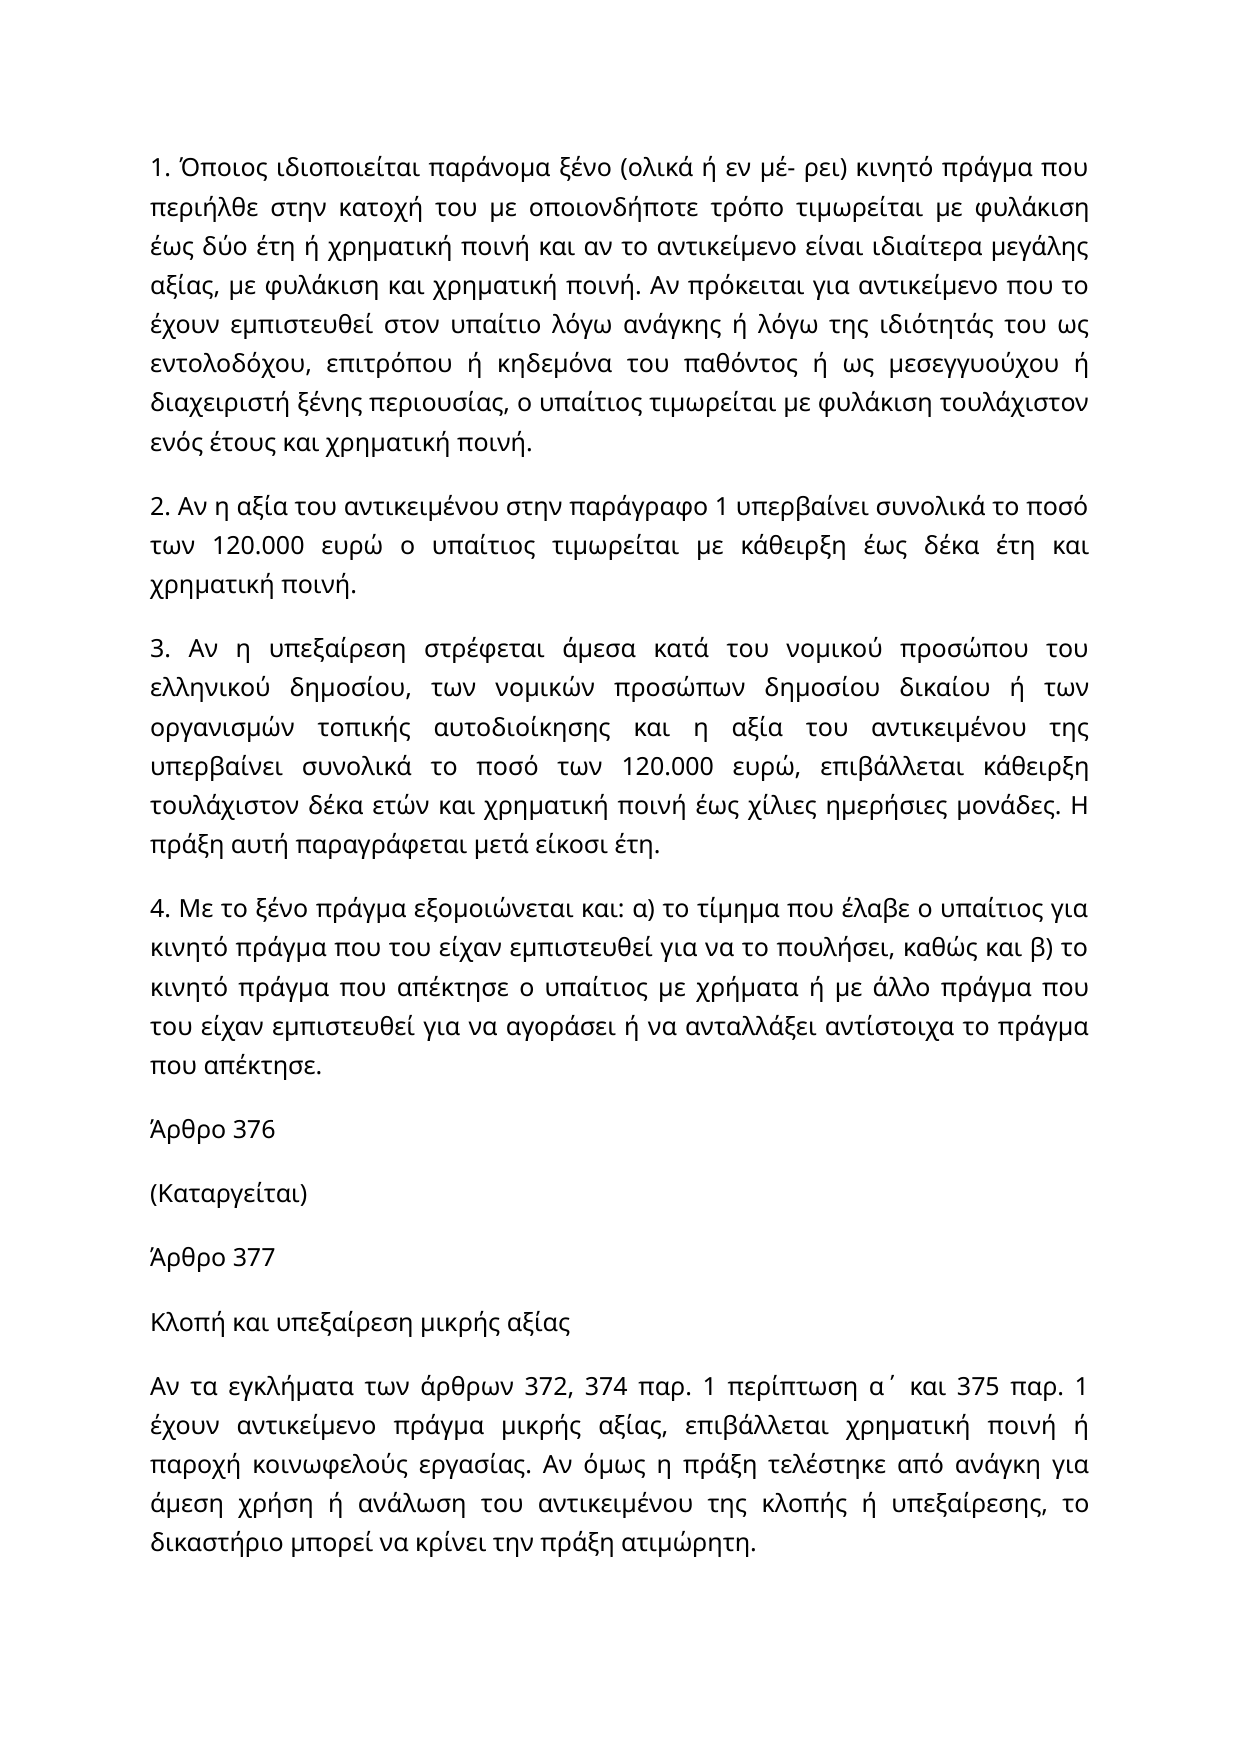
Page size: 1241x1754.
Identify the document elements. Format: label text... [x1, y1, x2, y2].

text 1. Όποιος ιδιοποιείται παράνομα ξένο (ολικά ή εν μέ- ρει) κινητό πράγμα που περιήλθε στην κατοχή του με οποιονδήποτε τρόπο τιμωρείται με φυλάκιση έως δύο έτη ή χρηματική ποινή και αν το αντικείμενο είναι ιδιαίτερα μεγάλης αξίας, με φυλάκιση και χρηματική ποινή. Αν πρόκειται για αντικείμενο που το έχουν εμπιστευθεί στον υπαίτιο λόγω ανάγκης ή λόγω της ιδιότητάς του ως εντολοδόχου, επιτρόπου ή κηδεμόνα του παθόντος ή ως μεσεγγυούχου ή διαχειριστή ξένης περιουσίας, ο υπαίτιος τιμωρείται με φυλάκιση τουλάχιστον ενός έτους και χρηματική ποινή. [150, 150, 1090, 458]
text Άρθρο 377 [150, 1240, 1090, 1274]
text 4. Με το ξένο πράγμα εξομοιώνεται και: α) το τίμημα που έλαβε ο υπαίτιος για κινητό πράγμα που του είχαν εμπιστευθεί για να το πουλήσει, καθώς και β) το κινητό πράγμα που απέκτησε ο υπαίτιος με χρήματα ή με άλλο πράγμα που του είχαν εμπιστευθεί για να αγοράσει ή να ανταλλάξει αντίστοιχα το πράγμα που απέκτησε. [150, 891, 1090, 1082]
text 2. Αν η αξία του αντικειμένου στην παράγραφο 1 υπερβαίνει συνολικά το ποσό των 120.000 ευρώ ο υπαίτιος τιμωρείται με κάθειρξη έως δέκα έτη και χρηματική ποινή. [150, 488, 1090, 601]
text 3. Αν η υπεξαίρεση στρέφεται άμεσα κατά του νομικού προσώπου του ελληνικού δημοσίου, των νομικών προσώπων δημοσίου δικαίου ή των οργανισμών τοπικής αυτοδιοίκησης και η αξία του αντικειμένου της υπερβαίνει συνολικά το ποσό των 120.000 ευρώ, επιβάλλεται κάθειρξη τουλάχιστον δέκα ετών και χρηματική ποινή έως χίλιες ημερήσιες μονάδες. Η πράξη αυτή παραγράφεται μετά είκοσι έτη. [150, 631, 1090, 861]
text Κλοπή και υπεξαίρεση μικρής αξίας [150, 1304, 1090, 1338]
text (Καταργείται) [150, 1176, 1090, 1210]
text Άρθρο 376 [150, 1112, 1090, 1146]
text Αν τα εγκλήματα των άρθρων 372, 374 παρ. 1 περίπτωση α΄ και 375 παρ. 1 έχουν αντικείμενο πράγμα μικρής αξίας, επιβάλλεται χρηματική ποινή ή παροχή κοινωφελούς εργασίας. Αν όμως η πράξη τελέστηκε από ανάγκη για άμεση χρήση ή ανάλωση του αντικειμένου της κλοπής ή υπεξαίρεσης, το δικαστήριο μπορεί να κρίνει την πράξη ατιμώρητη. [150, 1368, 1090, 1559]
